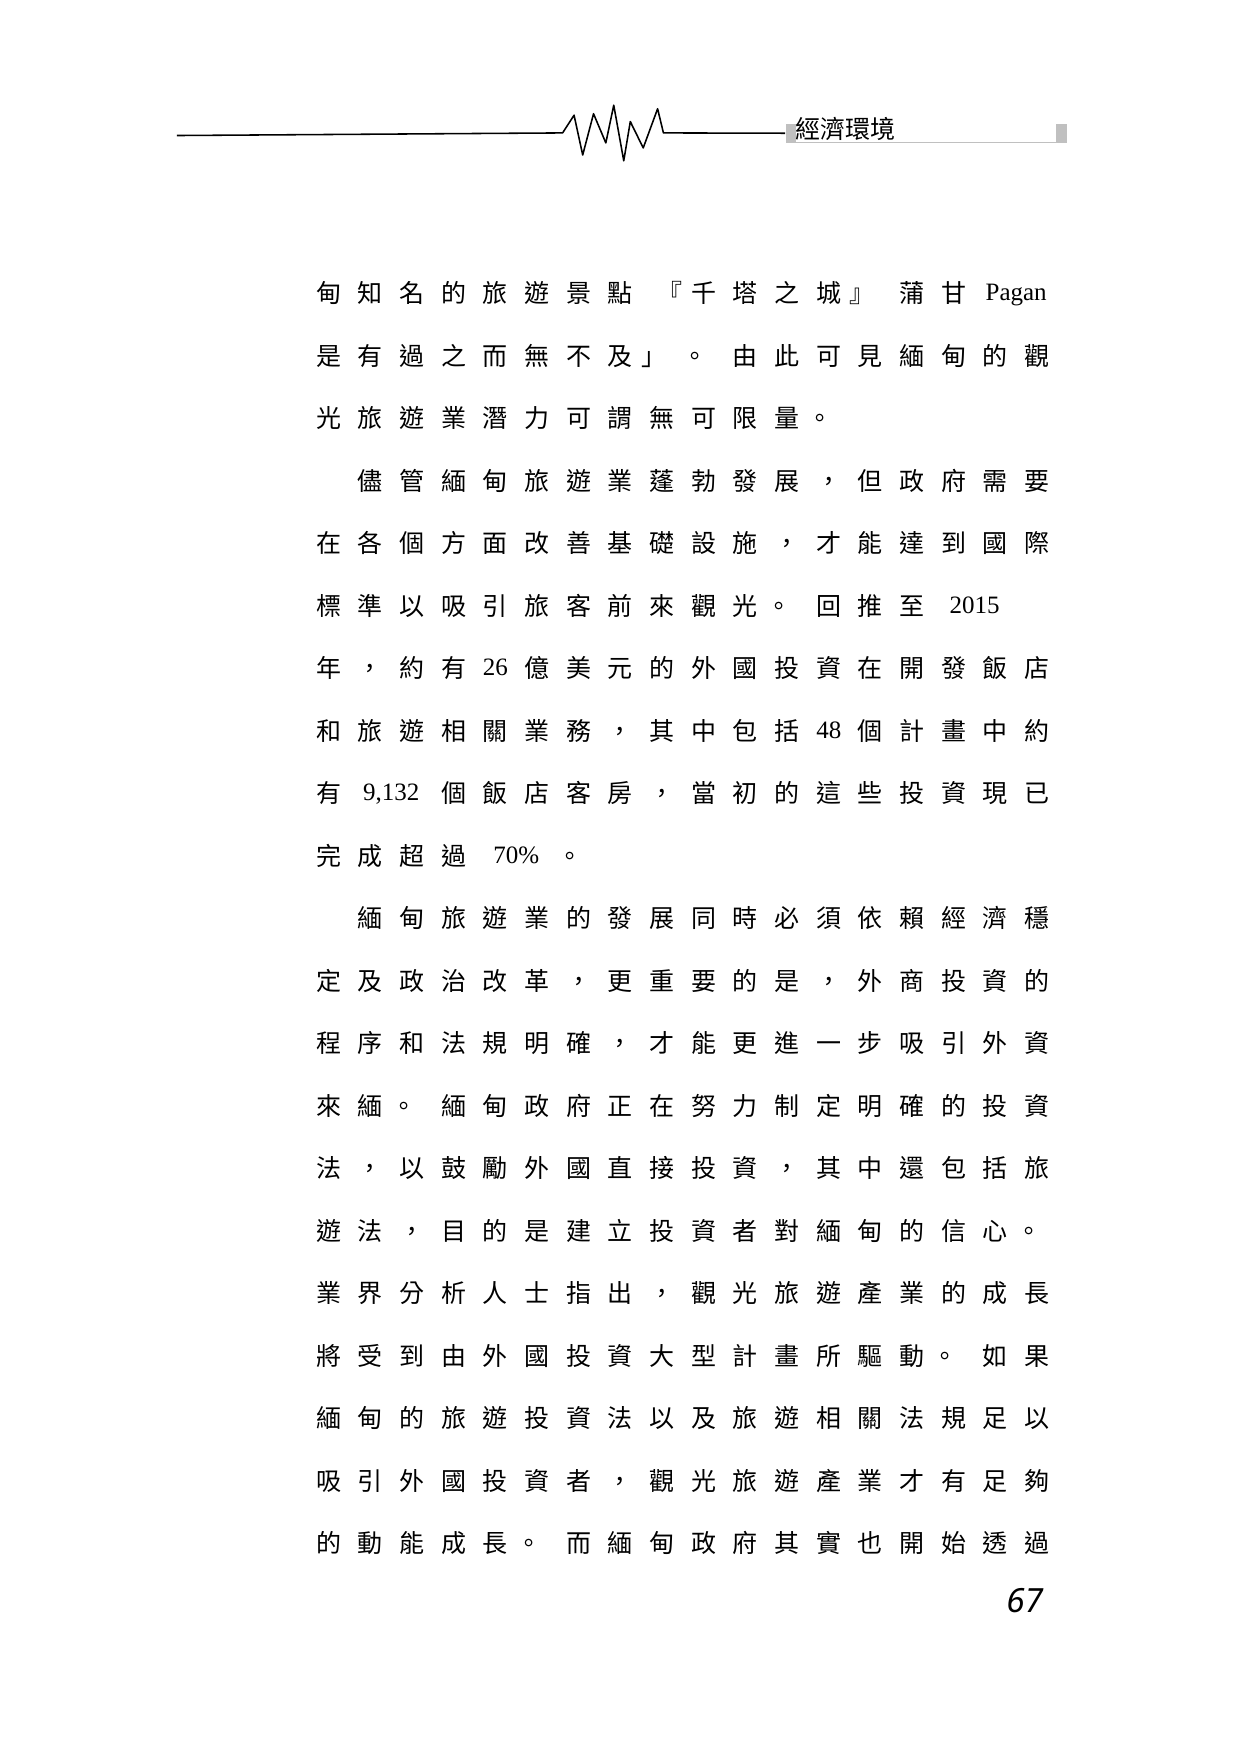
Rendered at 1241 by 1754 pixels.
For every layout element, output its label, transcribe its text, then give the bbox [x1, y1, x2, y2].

text 甸知名的旅遊景點『千塔之城』蒲甘Pagan是有過之而無不及」。由此可見緬甸的觀光旅遊業潛力可謂無可限量。 [284, 250, 1058, 438]
text 緬甸旅遊業的發展同時必須依賴經濟穩定及政治改革，更重要的是，外商投資的程序和法規明確，才能更進一步吸引外資來緬。緬甸政府正在努力制定明確的投資法，以鼓勵外國直接投資，其中還包括旅遊法，目的是建立投資者對緬甸的信心。業界分析人士指出，觀光旅遊產業的成長將受到由外國投資大型計畫所驅動。如果緬甸的旅遊投資法以及旅遊相關法規足以吸引外國投資者，觀光旅遊產業才有足夠的動能成長。而緬甸政府其實也開始透過 [284, 875, 1058, 1563]
text 儘管緬甸旅遊業蓬勃發展，但政府需要在各個方面改善基礎設施，才能達到國際標準以吸引旅客前來觀光。回推至2015年，約有26億美元的外國投資在開發飯店和旅遊相關業務，其中包括48個計畫中約有9,132個飯店客房，當初的這些投資現已完成超過70%。 [284, 438, 1058, 875]
